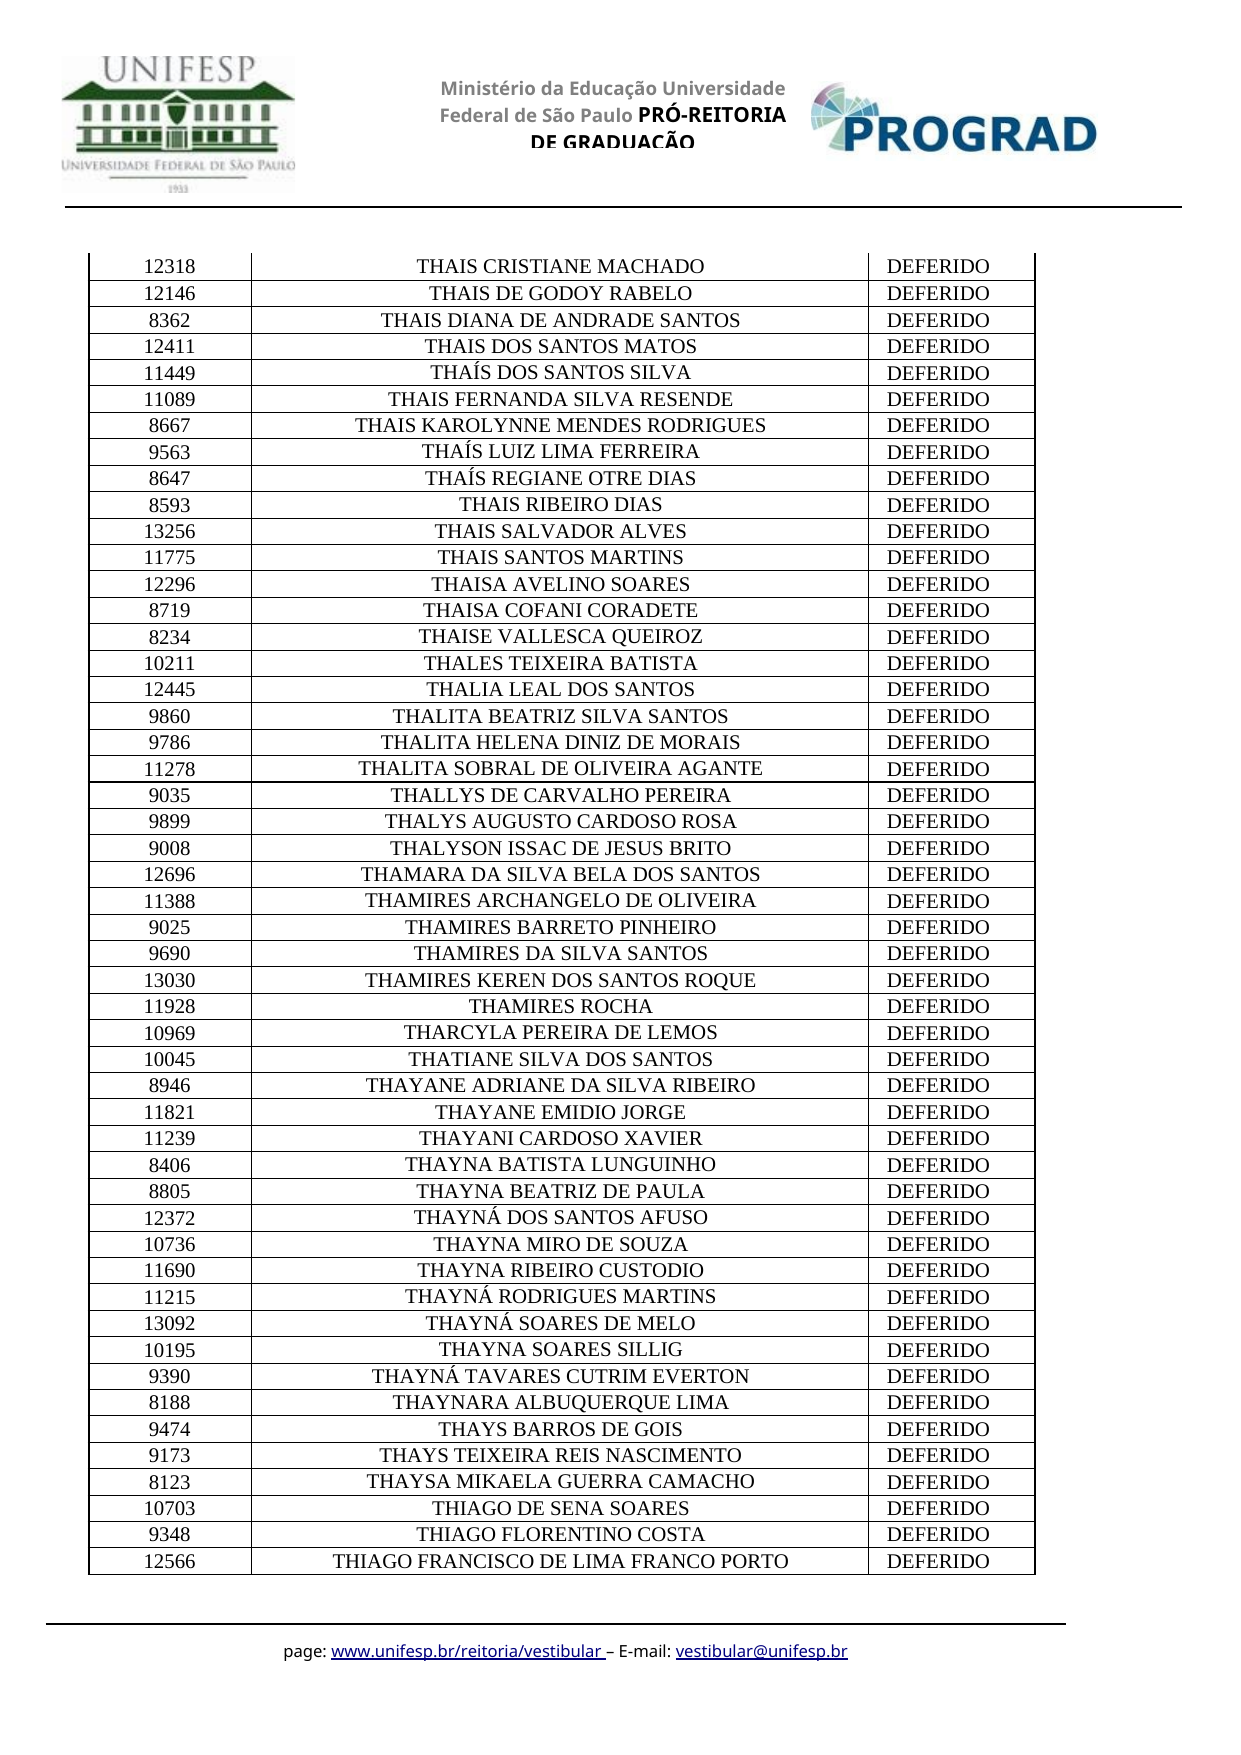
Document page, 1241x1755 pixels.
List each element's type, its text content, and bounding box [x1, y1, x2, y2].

table_cell 13030 [90, 967, 251, 993]
table_cell DEFERIDO [869, 862, 1034, 887]
table_cell 11775 [90, 545, 251, 570]
table_cell 9474 [90, 1416, 251, 1442]
table_cell DEFERIDO [869, 1469, 1034, 1494]
table_cell DEFERIDO [869, 1337, 1034, 1362]
table_cell THALLYS DE CARVALHO PEREIRA [252, 783, 868, 808]
table_cell THALIA LEAL DOS SANTOS [252, 677, 868, 702]
table_cell DEFERIDO [869, 519, 1034, 544]
table_cell 10045 [90, 1047, 251, 1072]
table_cell 10736 [90, 1232, 251, 1257]
table_cell 11215 [90, 1284, 251, 1310]
table_cell DEFERIDO [869, 915, 1034, 940]
table_cell DEFERIDO [869, 756, 1034, 781]
table_cell DEFERIDO [869, 1047, 1034, 1072]
table_cell DEFERIDO [869, 1522, 1034, 1547]
table_cell DEFERIDO [869, 1073, 1034, 1098]
table_cell THAYANE ADRIANE DA SILVA RIBEIRO [252, 1073, 868, 1098]
table_cell THAIS RIBEIRO DIAS [252, 492, 868, 517]
table_cell THAMIRES BARRETO PINHEIRO [252, 915, 868, 940]
table_cell THAYANI CARDOSO XAVIER [252, 1126, 868, 1151]
table_cell THAYANE EMIDIO JORGE [252, 1099, 868, 1125]
table_cell THAIS SANTOS MARTINS [252, 545, 868, 570]
table_cell THAYNA SOARES SILLIG [252, 1337, 868, 1362]
table_cell 11388 [90, 888, 251, 913]
table_cell THAIS DIANA DE ANDRADE SANTOS [252, 307, 868, 333]
table_cell DEFERIDO [869, 466, 1034, 491]
table_cell DEFERIDO [869, 994, 1034, 1019]
table_cell THAMIRES ARCHANGELO DE OLIVEIRA [252, 888, 868, 913]
table_cell 12566 [90, 1548, 251, 1574]
table_cell 11928 [90, 994, 251, 1019]
table_cell 8234 [90, 624, 251, 649]
table_cell THALITA HELENA DINIZ DE MORAIS [252, 730, 868, 755]
table_cell THAYNÁ TAVARES CUTRIM EVERTON [252, 1364, 868, 1389]
table_cell DEFERIDO [869, 386, 1034, 412]
table_cell 11690 [90, 1258, 251, 1283]
table_cell THALES TEIXEIRA BATISTA [252, 651, 868, 676]
table_cell DEFERIDO [869, 677, 1034, 702]
table_cell DEFERIDO [869, 1232, 1034, 1257]
table_cell DEFERIDO [869, 1152, 1034, 1178]
table_cell DEFERIDO [869, 809, 1034, 834]
table_cell 8406 [90, 1152, 251, 1178]
table_cell THALYSON ISSAC DE JESUS BRITO [252, 835, 868, 861]
table_cell THAYS TEIXEIRA REIS NASCIMENTO [252, 1443, 868, 1468]
table_cell THAYNÁ DOS SANTOS AFUSO [252, 1205, 868, 1231]
table_cell 13092 [90, 1311, 251, 1336]
table_cell DEFERIDO [869, 1416, 1034, 1442]
table_cell THAYNÁ RODRIGUES MARTINS [252, 1284, 868, 1310]
table_cell DEFERIDO [869, 1284, 1034, 1310]
table_cell 8123 [90, 1469, 251, 1494]
table_cell DEFERIDO [869, 439, 1034, 464]
table_cell 12296 [90, 571, 251, 597]
table_cell THAÍS DOS SANTOS SILVA [252, 360, 868, 385]
table_cell DEFERIDO [869, 1364, 1034, 1389]
table_cell DEFERIDO [869, 1443, 1034, 1468]
table_cell 12146 [90, 281, 251, 306]
table_cell 9860 [90, 703, 251, 729]
table_cell DEFERIDO [869, 651, 1034, 676]
table_cell THAIS DOS SANTOS MATOS [252, 334, 868, 359]
table_cell THAMIRES KEREN DOS SANTOS ROQUE [252, 967, 868, 993]
table_cell THAYNA RIBEIRO CUSTODIO [252, 1258, 868, 1283]
table_cell THAYNARA ALBUQUERQUE LIMA [252, 1390, 868, 1415]
table_cell 11449 [90, 360, 251, 385]
table_cell DEFERIDO [869, 730, 1034, 755]
table_cell THAISE VALLESCA QUEIROZ [252, 624, 868, 649]
table_cell THATIANE SILVA DOS SANTOS [252, 1047, 868, 1072]
table_cell THAIS DE GODOY RABELO [252, 281, 868, 306]
table_cell DEFERIDO [869, 1258, 1034, 1283]
table_header THAIS CRISTIANE MACHADO [252, 253, 868, 280]
table_cell 8946 [90, 1073, 251, 1098]
table_cell 11089 [90, 386, 251, 412]
table_cell 9035 [90, 783, 251, 808]
table_cell DEFERIDO [869, 888, 1034, 913]
table_cell 9008 [90, 835, 251, 861]
table_cell 9786 [90, 730, 251, 755]
table_cell DEFERIDO [869, 624, 1034, 649]
table_cell DEFERIDO [869, 1020, 1034, 1046]
table_cell THAÍS REGIANE OTRE DIAS [252, 466, 868, 491]
table_cell DEFERIDO [869, 571, 1034, 597]
table_cell 8362 [90, 307, 251, 333]
table_cell DEFERIDO [869, 967, 1034, 993]
table_cell 9348 [90, 1522, 251, 1547]
table_header DEFERIDO [869, 253, 1034, 280]
table_cell DEFERIDO [869, 1205, 1034, 1231]
table_cell 9173 [90, 1443, 251, 1468]
table_cell DEFERIDO [869, 783, 1034, 808]
table_cell DEFERIDO [869, 1126, 1034, 1151]
table_cell THAIS FERNANDA SILVA RESENDE [252, 386, 868, 412]
table_cell 9025 [90, 915, 251, 940]
table_cell DEFERIDO [869, 492, 1034, 517]
table_cell DEFERIDO [869, 835, 1034, 861]
table_cell 12696 [90, 862, 251, 887]
table_cell 8667 [90, 413, 251, 438]
table_cell THAYNÁ SOARES DE MELO [252, 1311, 868, 1336]
table_cell 13256 [90, 519, 251, 544]
table_cell DEFERIDO [869, 334, 1034, 359]
table_cell DEFERIDO [869, 1548, 1034, 1574]
table_cell THAMARA DA SILVA BELA DOS SANTOS [252, 862, 868, 887]
table_cell THAYNA BATISTA LUNGUINHO [252, 1152, 868, 1178]
table_cell 10969 [90, 1020, 251, 1046]
table_cell DEFERIDO [869, 941, 1034, 966]
table_cell DEFERIDO [869, 281, 1034, 306]
table_cell THAIS SALVADOR ALVES [252, 519, 868, 544]
table_cell DEFERIDO [869, 1099, 1034, 1125]
table_cell 12411 [90, 334, 251, 359]
table_cell DEFERIDO [869, 360, 1034, 385]
table_cell DEFERIDO [869, 1311, 1034, 1336]
table_cell THIAGO FLORENTINO COSTA [252, 1522, 868, 1547]
table_cell DEFERIDO [869, 703, 1034, 729]
table_cell 11278 [90, 756, 251, 781]
table_header 12318 [90, 253, 251, 280]
table_cell DEFERIDO [869, 545, 1034, 570]
table_cell 12372 [90, 1205, 251, 1231]
table_cell 8647 [90, 466, 251, 491]
table_cell 8188 [90, 1390, 251, 1415]
table_cell DEFERIDO [869, 413, 1034, 438]
table_cell 9690 [90, 941, 251, 966]
table_cell 10211 [90, 651, 251, 676]
table_cell 10703 [90, 1496, 251, 1521]
table_cell 12445 [90, 677, 251, 702]
table_cell DEFERIDO [869, 1496, 1034, 1521]
table_cell DEFERIDO [869, 1179, 1034, 1204]
table_cell THALITA SOBRAL DE OLIVEIRA AGANTE [252, 756, 868, 781]
table_cell THAYNA BEATRIZ DE PAULA [252, 1179, 868, 1204]
table_cell DEFERIDO [869, 307, 1034, 333]
table_cell THIAGO FRANCISCO DE LIMA FRANCO PORTO [252, 1548, 868, 1574]
table_cell DEFERIDO [869, 598, 1034, 623]
table_cell THAMIRES DA SILVA SANTOS [252, 941, 868, 966]
table_cell 8805 [90, 1179, 251, 1204]
table_cell THAYSA MIKAELA GUERRA CAMACHO [252, 1469, 868, 1494]
table_cell 8719 [90, 598, 251, 623]
table_cell THALITA BEATRIZ SILVA SANTOS [252, 703, 868, 729]
table_cell DEFERIDO [869, 1390, 1034, 1415]
table_cell THAMIRES ROCHA [252, 994, 868, 1019]
table_cell THAIS KAROLYNNE MENDES RODRIGUES [252, 413, 868, 438]
table_cell THAYNA MIRO DE SOUZA [252, 1232, 868, 1257]
table_cell 9563 [90, 439, 251, 464]
table_cell THALYS AUGUSTO CARDOSO ROSA [252, 809, 868, 834]
table_cell 8593 [90, 492, 251, 517]
table_cell THAYS BARROS DE GOIS [252, 1416, 868, 1442]
table_cell THARCYLA PEREIRA DE LEMOS [252, 1020, 868, 1046]
table_cell 11821 [90, 1099, 251, 1125]
table_cell THAÍS LUIZ LIMA FERREIRA [252, 439, 868, 464]
table_cell 9899 [90, 809, 251, 834]
table_cell THAISA COFANI CORADETE [252, 598, 868, 623]
table_cell 11239 [90, 1126, 251, 1151]
table_cell THAISA AVELINO SOARES [252, 571, 868, 597]
table_cell THIAGO DE SENA SOARES [252, 1496, 868, 1521]
table_cell 10195 [90, 1337, 251, 1362]
table_cell 9390 [90, 1364, 251, 1389]
